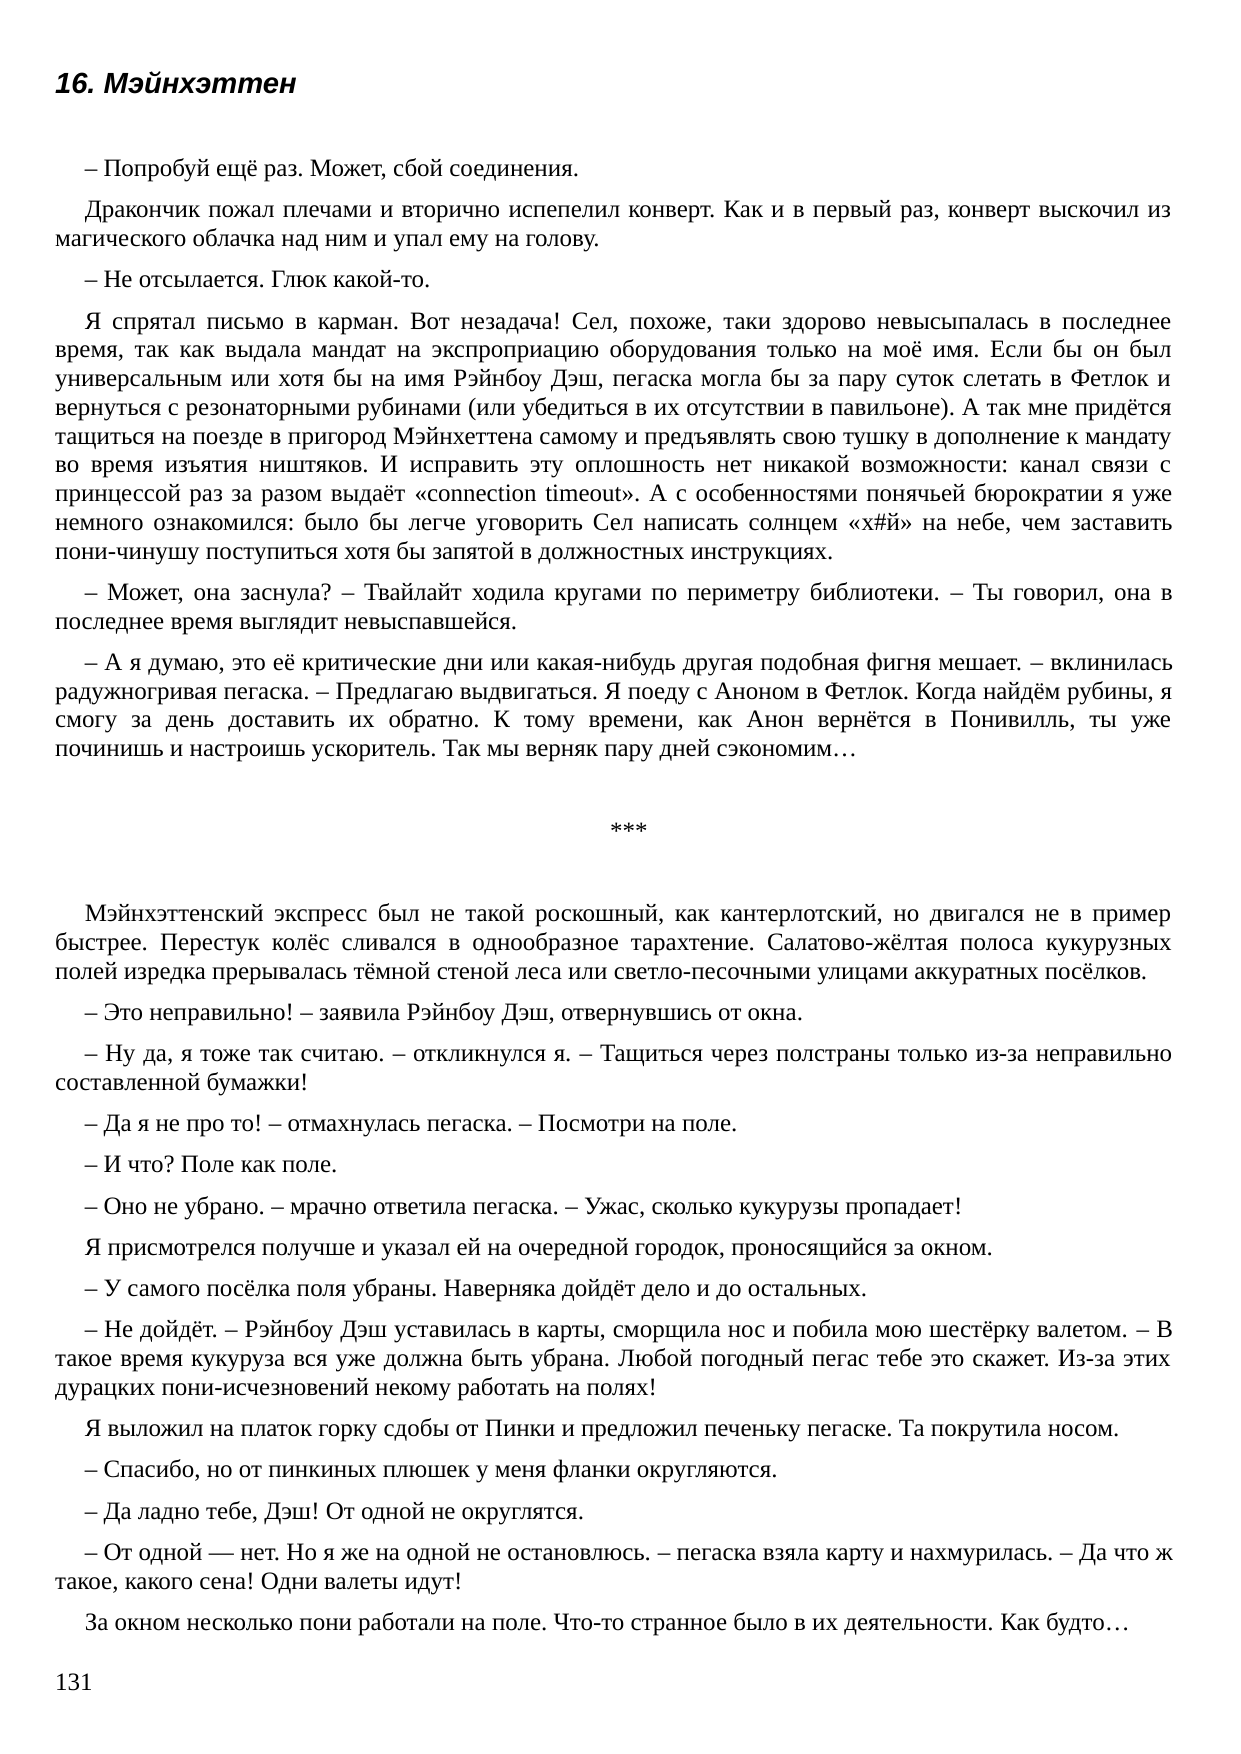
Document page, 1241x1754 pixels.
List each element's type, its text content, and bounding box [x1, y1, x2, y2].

text – Может, она заснула? – Твайлайт ходила кругами по периметру библиотеки. – Ты говорил, она в последнее время выглядит невыспавшейся. [55, 577, 1173, 634]
text Мэйнхэттенский экспресс был не такой роскошный, как кантерлотский, но двигался не в пример быстрее. Перестук колёс сливался в однообразное тарахтение. Салатово-жёлтая полоса кукурузных полей изредка прерывалась тёмной стеной леса или светло-песочными улицами аккуратных посёлков. [55, 898, 1173, 984]
text – Ну да, я тоже так считаю. – откликнулся я. – Тащиться через полстраны только из-за неправильно составленной бумажки! [55, 1038, 1173, 1096]
text – Да я не про то! – отмахнулась пегаска. – Посмотри на поле. [55, 1108, 1173, 1137]
text Я присмотрелся получше и указал ей на очередной городок, проносящийся за окном. [55, 1232, 1173, 1261]
text – От одной — нет. Но я же на одной не остановлюсь. – пегаска взяла карту и нахмурилась. – Да что ж такое, какого сена! Одни валеты идут! [55, 1537, 1173, 1594]
text – Спасибо, но от пинкиных плюшек у меня фланки округляются. [55, 1454, 1173, 1483]
text – Это неправильно! – заявила Рэйнбоу Дэш, отвернувшись от окна. [55, 997, 1173, 1026]
text – У самого посёлка поля убраны. Наверняка дойдёт дело и до остальных. [55, 1273, 1173, 1302]
text Я выложил на платок горку сдобы от Пинки и предложил печеньку пегаске. Та покрутила носом. [55, 1413, 1173, 1442]
text – Да ладно тебе, Дэш! От одной не округлятся. [55, 1496, 1173, 1524]
text – Не отсылается. Глюк какой-то. [55, 264, 1173, 293]
text – Не дойдёт. – Рэйнбоу Дэш уставилась в карты, сморщила нос и побила мою шестёрку валетом. – В такое время кукуруза вся уже должна быть убрана. Любой погодный пегас тебе это скажет. Из-за этих дурацких пони-исчезновений некому работать на полях! [55, 1314, 1173, 1401]
text – Оно не убрано. – мрачно ответила пегаска. – Ужас, сколько кукурузы пропадает! [55, 1191, 1173, 1219]
text Я спрятал письмо в карман. Вот незадача! Сел, похоже, таки здорово невысыпалась в последнее время, так как выдала мандат на экспроприацию оборудования только на моё имя. Если бы он был универсальным или хотя бы на имя Рэйнбоу Дэш, пегаска могла бы за пару суток слетать в Фетлок и вернуться с резонаторными рубинами (или убедиться в их отсутствии в павильоне). А так мне придётся тащиться на поезде в пригород Мэйнхеттена самому и предъявлять свою тушку в дополнение к мандату во время изъятия ништяков. И исправить эту оплошность нет никакой возможности: канал связи с принцессой раз за разом выдаёт «connection timeout». А с особенностями понячьей бюрократии я уже немного ознакомился: было бы легче уговорить Сел написать солнцем «х#й» на небе, чем заставить пони-чинушу поступиться хотя бы запятой в должностных инструкциях. [55, 306, 1173, 564]
text *** [55, 816, 1173, 844]
text – Попробуй ещё раз. Может, сбой соединения. [55, 153, 1173, 182]
text Дракончик пожал плечами и вторично испепелил конверт. Как и в первый раз, конверт выскочил из магического облачка над ним и упал ему на голову. [55, 194, 1173, 252]
text – И что? Поле как поле. [55, 1149, 1173, 1178]
text За окном несколько пони работали на поле. Что-то странное было в их деятельности. Как будто… [55, 1607, 1173, 1636]
subtitle 16. Мэйнхэттен [55, 66, 1173, 99]
text – А я думаю, это её критические дни или какая-нибудь другая подобная фигня мешает. – вклинилась радужногривая пегаска. – Предлагаю выдвигаться. Я поеду с Аноном в Фетлок. Когда найдём рубины, я смогу за день доставить их обратно. К тому времени, как Анон вернётся в Понивилль, ты уже починишь и настроишь ускоритель. Так мы верняк пару дней сэкономим… [55, 647, 1173, 762]
